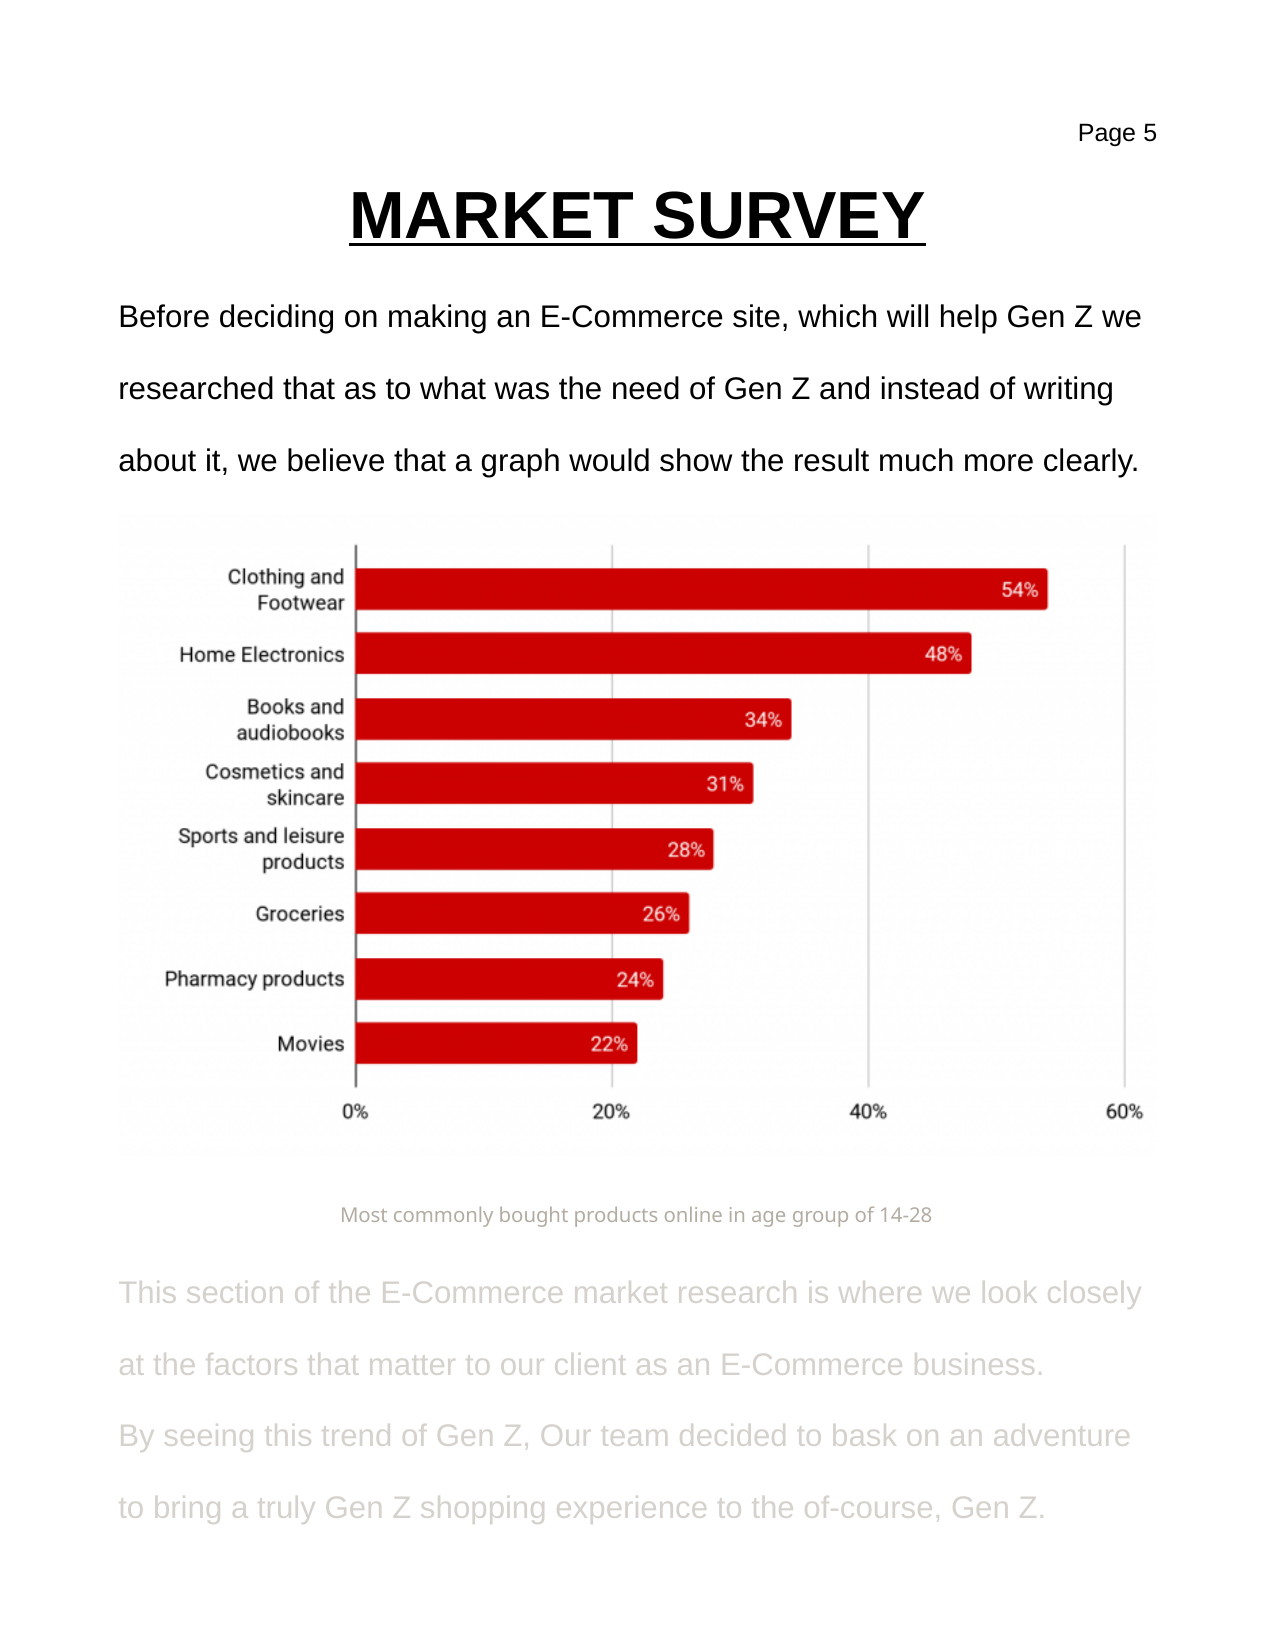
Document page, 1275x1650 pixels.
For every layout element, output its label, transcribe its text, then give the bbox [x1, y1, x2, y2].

text Most commonly bought products online in age group of 14-28 [118, 1156, 1157, 1229]
text MARKET SURVEY [118, 176, 1157, 253]
text This section of the E-Commerce market research is where we look closely at the factors that matter to our client as an E-Commerce business. [118, 1274, 1157, 1382]
picture [118, 513, 1157, 1156]
text Before deciding on making an E-Commerce site, which will help Gen Z we researched that as to what was the need of Gen Z and instead of writing about it, we believe that a graph would show the result much more clearly. [118, 298, 1157, 478]
text By seeing this trend of Gen Z, Our team decided to bask on an adventure to bring a truly Gen Z shopping experience to the of-course, Gen Z. [118, 1417, 1157, 1525]
